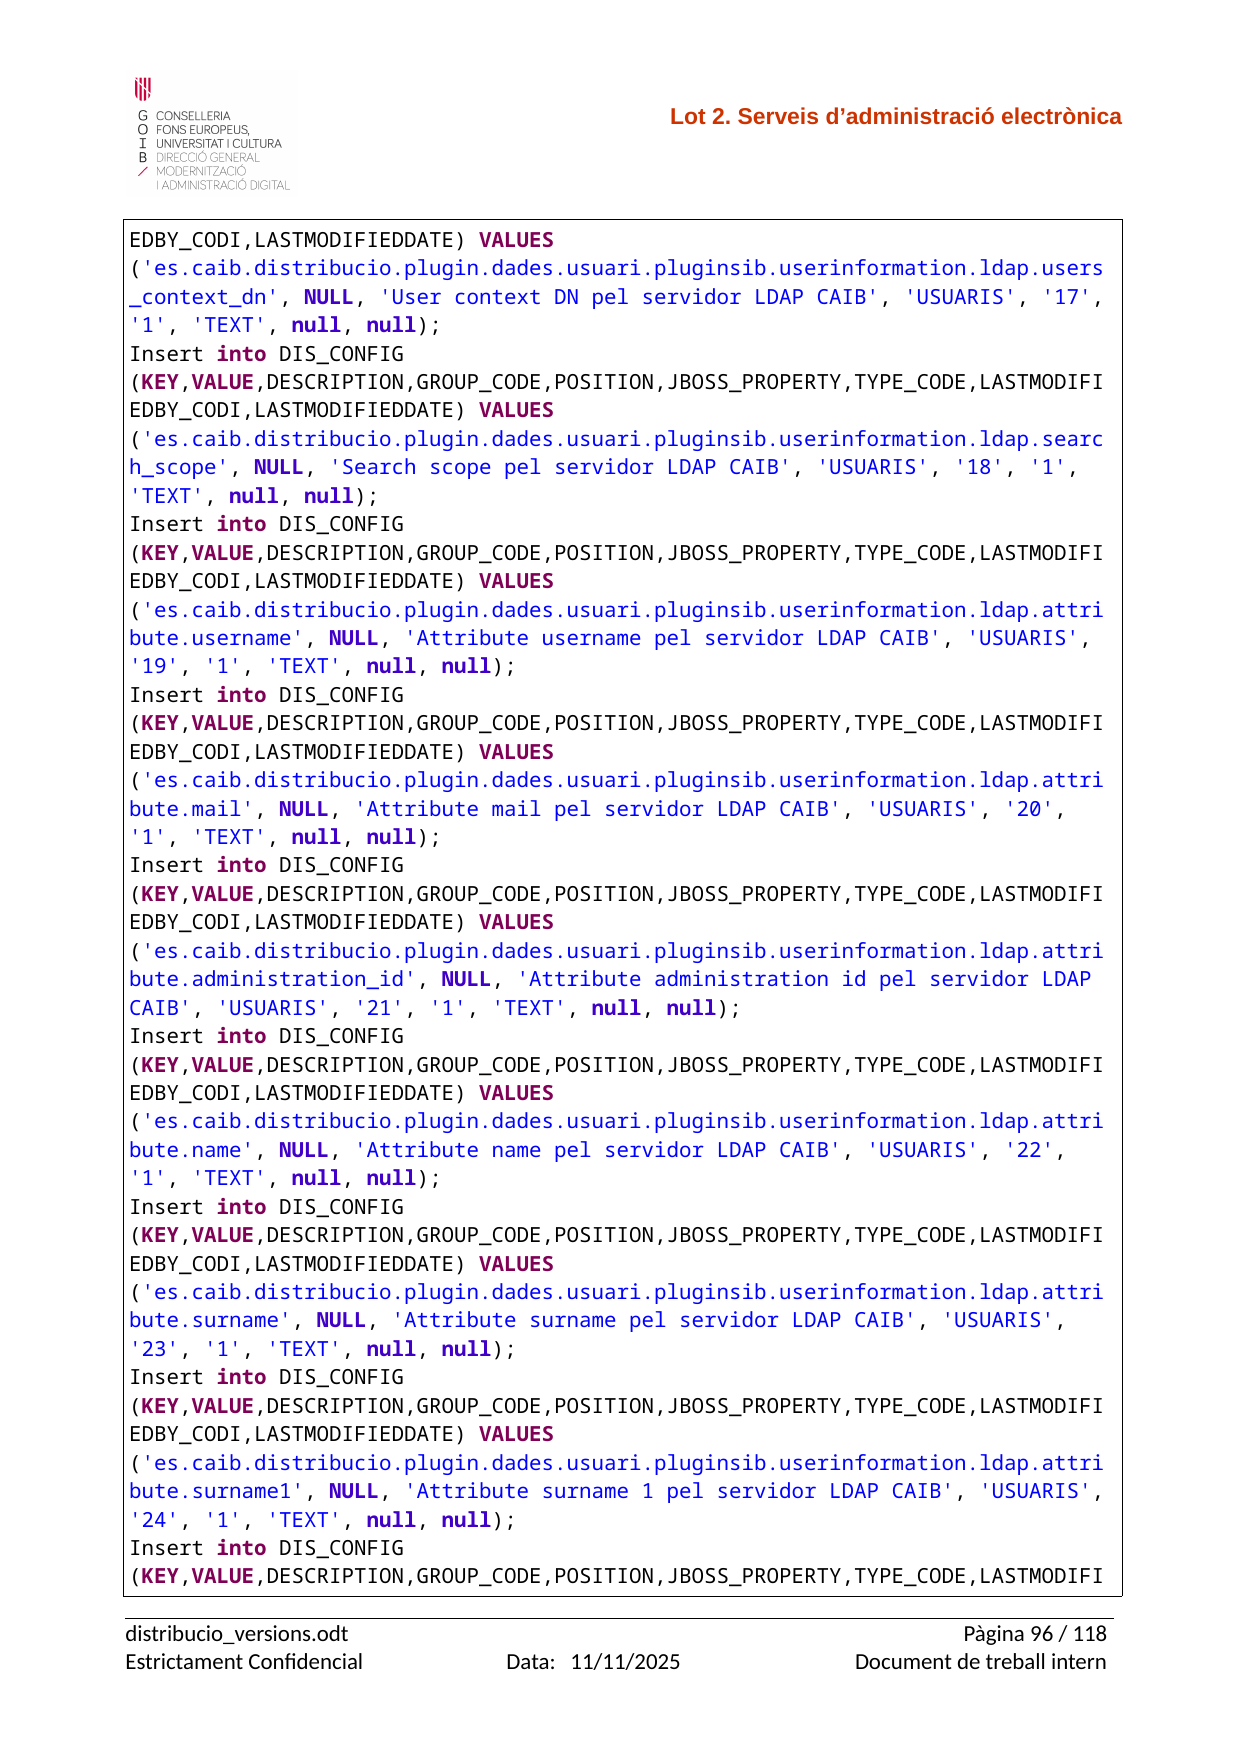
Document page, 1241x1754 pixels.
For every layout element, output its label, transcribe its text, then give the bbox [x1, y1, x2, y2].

table_header EDBY_CODI,LASTMODIFIEDDATE) VALUES ('es.caib.distribucio.plugin.dades.usuari.pluginsib.userinformation.ldap.users_context_dn', NULL, 'User context DN pel servidor LDAP CAIB', 'USUARIS', '17', '1', 'TEXT', null, null); Insert into DIS_CONFIG (KEY,VALUE,DESCRIPTION,GROUP_CODE,POSITION,JBOSS_PROPERTY,TYPE_CODE,LASTMODIFIEDBY_CODI,LASTMODIFIEDDATE) VALUES ('es.caib.distribucio.plugin.dades.usuari.pluginsib.userinformation.ldap.search_scope', NULL, 'Search scope pel servidor LDAP CAIB', 'USUARIS', '18', '1', 'TEXT', null, null); Insert into DIS_CONFIG (KEY,VALUE,DESCRIPTION,GROUP_CODE,POSITION,JBOSS_PROPERTY,TYPE_CODE,LASTMODIFIEDBY_CODI,LASTMODIFIEDDATE) VALUES ('es.caib.distribucio.plugin.dades.usuari.pluginsib.userinformation.ldap.attribute.username', NULL, 'Attribute username pel servidor LDAP CAIB', 'USUARIS', '19', '1', 'TEXT', null, null); Insert into DIS_CONFIG (KEY,VALUE,DESCRIPTION,GROUP_CODE,POSITION,JBOSS_PROPERTY,TYPE_CODE,LASTMODIFIEDBY_CODI,LASTMODIFIEDDATE) VALUES ('es.caib.distribucio.plugin.dades.usuari.pluginsib.userinformation.ldap.attribute.mail', NULL, 'Attribute mail pel servidor LDAP CAIB', 'USUARIS', '20', '1', 'TEXT', null, null); Insert into DIS_CONFIG (KEY,VALUE,DESCRIPTION,GROUP_CODE,POSITION,JBOSS_PROPERTY,TYPE_CODE,LASTMODIFIEDBY_CODI,LASTMODIFIEDDATE) VALUES ('es.caib.distribucio.plugin.dades.usuari.pluginsib.userinformation.ldap.attribute.administration_id', NULL, 'Attribute administration id pel servidor LDAP CAIB', 'USUARIS', '21', '1', 'TEXT', null, null); Insert into DIS_CONFIG (KEY,VALUE,DESCRIPTION,GROUP_CODE,POSITION,JBOSS_PROPERTY,TYPE_CODE,LASTMODIFIEDBY_CODI,LASTMODIFIEDDATE) VALUES ('es.caib.distribucio.plugin.dades.usuari.pluginsib.userinformation.ldap.attribute.name', NULL, 'Attribute name pel servidor LDAP CAIB', 'USUARIS', '22', '1', 'TEXT', null, null); Insert into DIS_CONFIG (KEY,VALUE,DESCRIPTION,GROUP_CODE,POSITION,JBOSS_PROPERTY,TYPE_CODE,LASTMODIFIEDBY_CODI,LASTMODIFIEDDATE) VALUES ('es.caib.distribucio.plugin.dades.usuari.pluginsib.userinformation.ldap.attribute.surname', NULL, 'Attribute surname pel servidor LDAP CAIB', 'USUARIS', '23', '1', 'TEXT', null, null); Insert into DIS_CONFIG (KEY,VALUE,DESCRIPTION,GROUP_CODE,POSITION,JBOSS_PROPERTY,TYPE_CODE,LASTMODIFIEDBY_CODI,LASTMODIFIEDDATE) VALUES ('es.caib.distribucio.plugin.dades.usuari.pluginsib.userinformation.ldap.attribute.surname1', NULL, 'Attribute surname 1 pel servidor LDAP CAIB', 'USUARIS', '24', '1', 'TEXT', null, null); Insert into DIS_CONFIG (KEY,VALUE,DESCRIPTION,GROUP_CODE,POSITION,JBOSS_PROPERTY,TYPE_CODE,LASTMODIFI [124, 220, 1122, 1596]
picture [126, 70, 299, 197]
